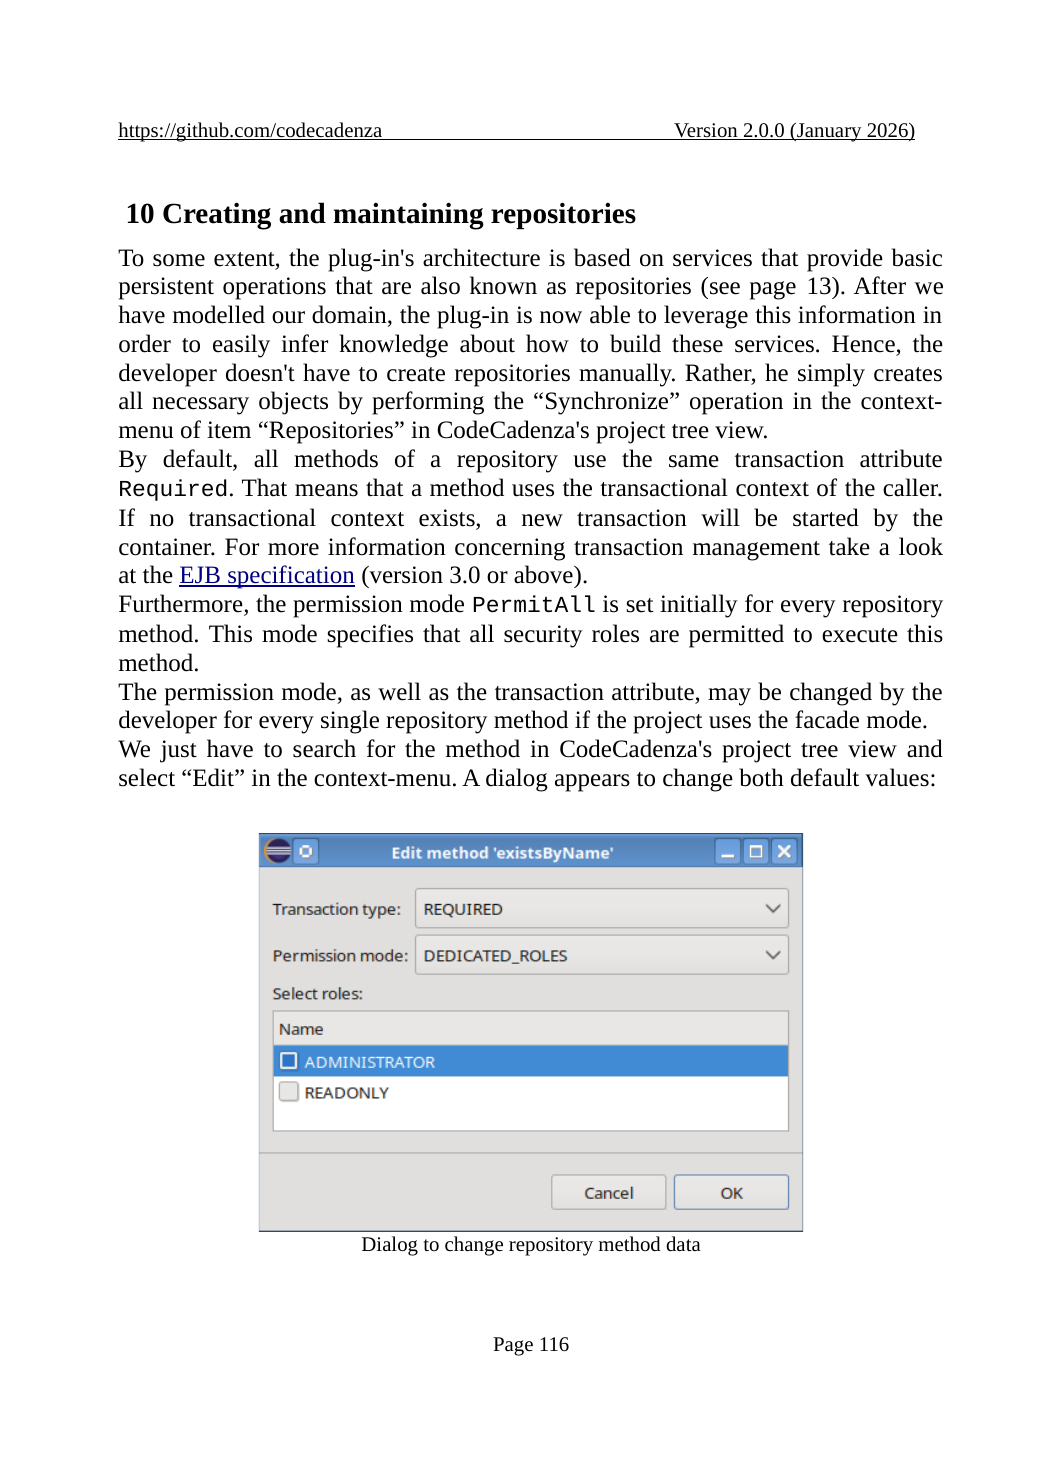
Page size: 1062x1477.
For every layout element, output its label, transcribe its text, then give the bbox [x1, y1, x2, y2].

text By default, all methods of a repository use the same transaction attribute Required. That means that a method uses the transactional context of the caller. If no transactional context exists, a new transaction will be started by the container. For more information concerning transaction management take a look at the EJB specification (version 3.0 or above). [118, 444, 944, 589]
subtitle Creating and maintaining repositories [118, 197, 944, 230]
text The permission mode, as well as the transaction attribute, may be changed by the developer for every single repository method if the project uses the facade mode. [118, 677, 944, 734]
text We just have to search for the method in CodeCadenza's project tree view and select “Edit” in the context-menu. A dialog appears to change both default values: [118, 734, 944, 792]
picture [258, 833, 804, 1232]
text To some extent, the plug-in's architecture is based on services that provide basic persistent operations that are also known as repositories (see page 13). After we have modelled our domain, the plug-in is now able to leverage this information in order to easily infer knowledge about how to build these services. Hence, the developer doesn't have to create repositories manually. Rather, he simply creates all necessary objects by performing the “Synchronize” operation in the context-menu of item “Repositories” in CodeCadenza's project tree view. [118, 243, 944, 444]
text Furthermore, the permission mode PermitAll is set initially for every repository method. This mode specifies that all security roles are permitted to execute this method. [118, 589, 944, 677]
text Dialog to change repository method data [259, 1232, 803, 1256]
